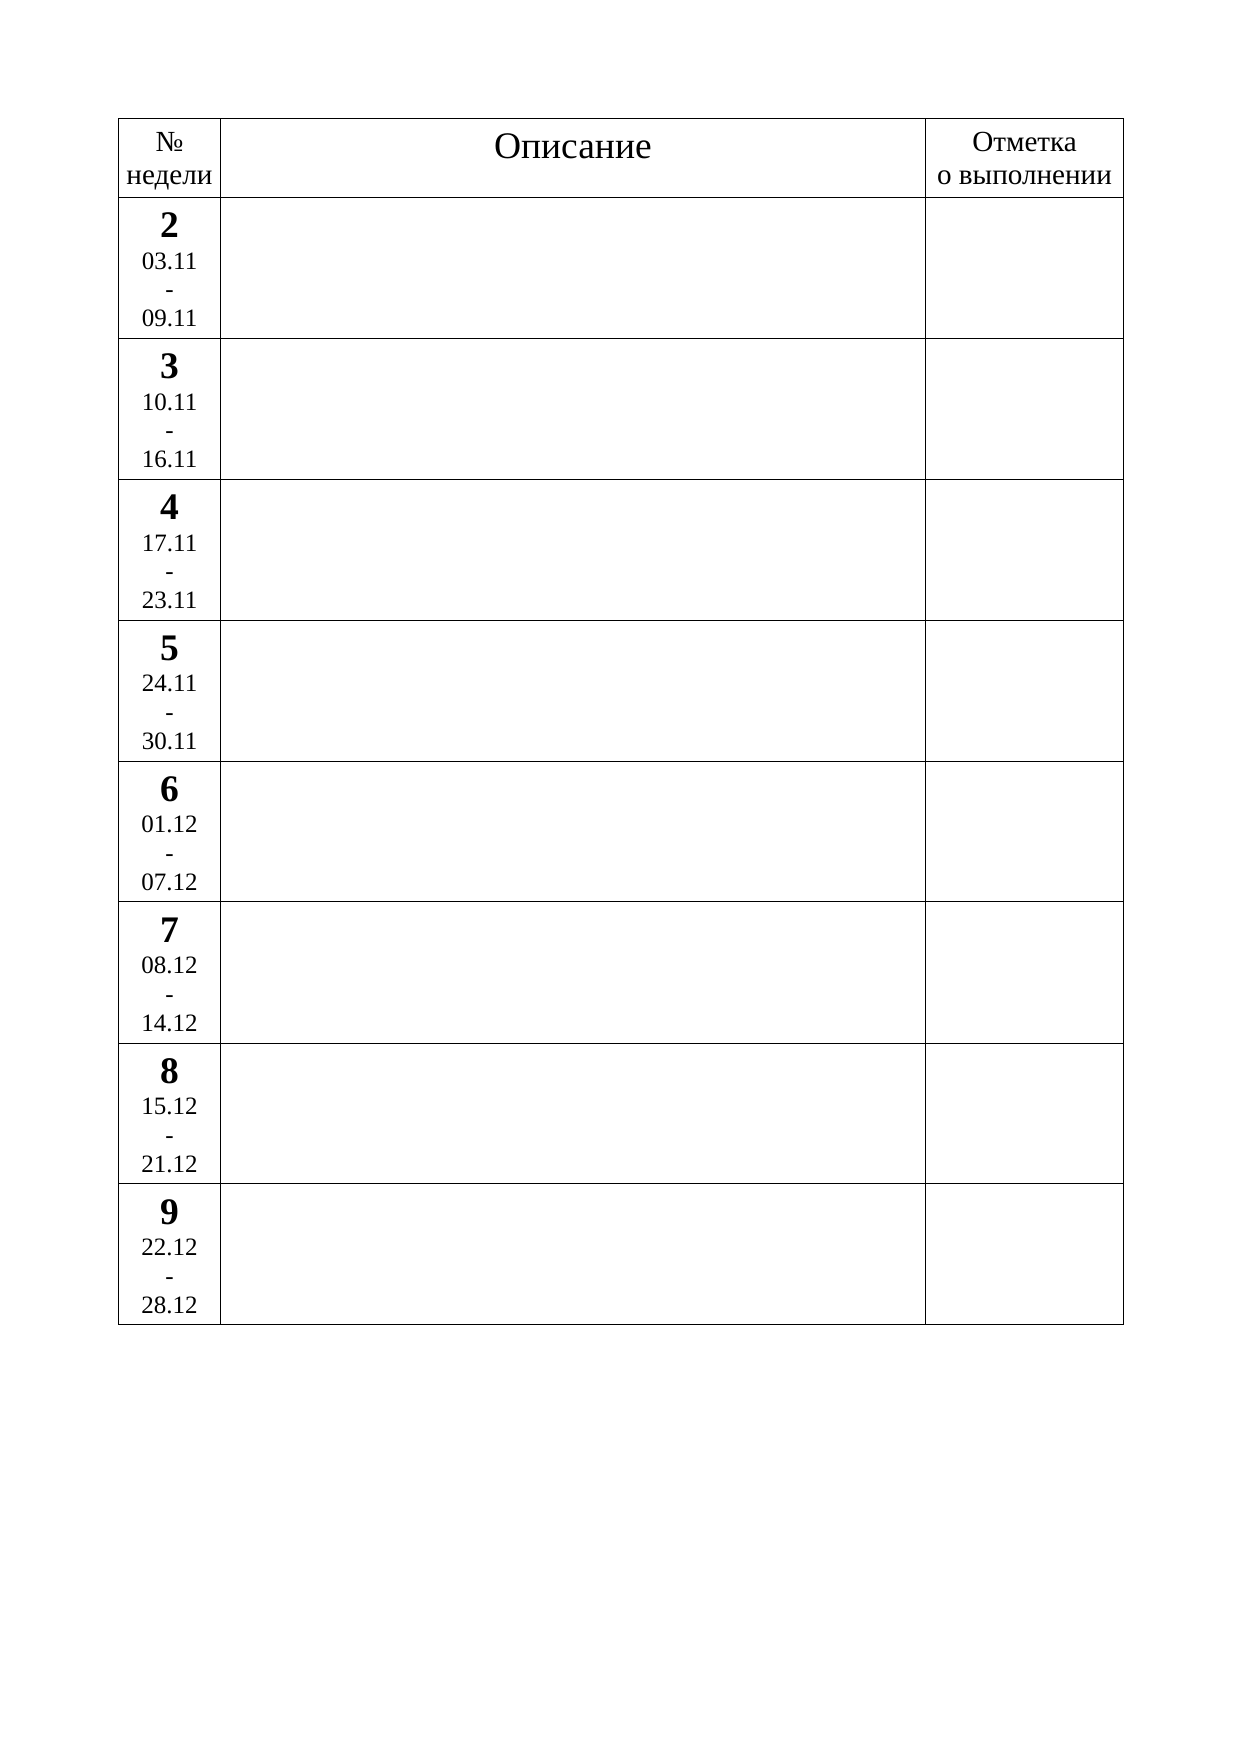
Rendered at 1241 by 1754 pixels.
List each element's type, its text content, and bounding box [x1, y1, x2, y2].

table_cell 3 10.11 - 16.11 [119, 339, 220, 479]
table_cell [221, 902, 925, 1042]
table_header Отметка о выполнении [926, 119, 1123, 197]
table_cell 7 08.12 - 14.12 [119, 902, 220, 1042]
table_cell 9 22.12 - 28.12 [119, 1184, 220, 1324]
table_cell [221, 198, 925, 338]
table_cell [221, 1044, 925, 1183]
table_header № недели [119, 119, 220, 197]
table_cell [221, 480, 925, 619]
table_cell [926, 480, 1123, 619]
table_cell 8 15.12 - 21.12 [119, 1044, 220, 1183]
table_header Описание [221, 119, 925, 197]
table_cell 4 17.11 - 23.11 [119, 480, 220, 619]
table_cell 6 01.12 - 07.12 [119, 762, 220, 901]
table_cell [221, 1184, 925, 1324]
table_cell [926, 902, 1123, 1042]
table_cell 2 03.11 - 09.11 [119, 198, 220, 338]
table_cell 5 24.11 - 30.11 [119, 621, 220, 761]
table_cell [221, 762, 925, 901]
table_cell [926, 621, 1123, 761]
table_cell [926, 198, 1123, 338]
table_cell [221, 621, 925, 761]
table_cell [926, 1044, 1123, 1183]
table_cell [926, 762, 1123, 901]
table_cell [221, 339, 925, 479]
table_cell [926, 339, 1123, 479]
table_cell [926, 1184, 1123, 1324]
